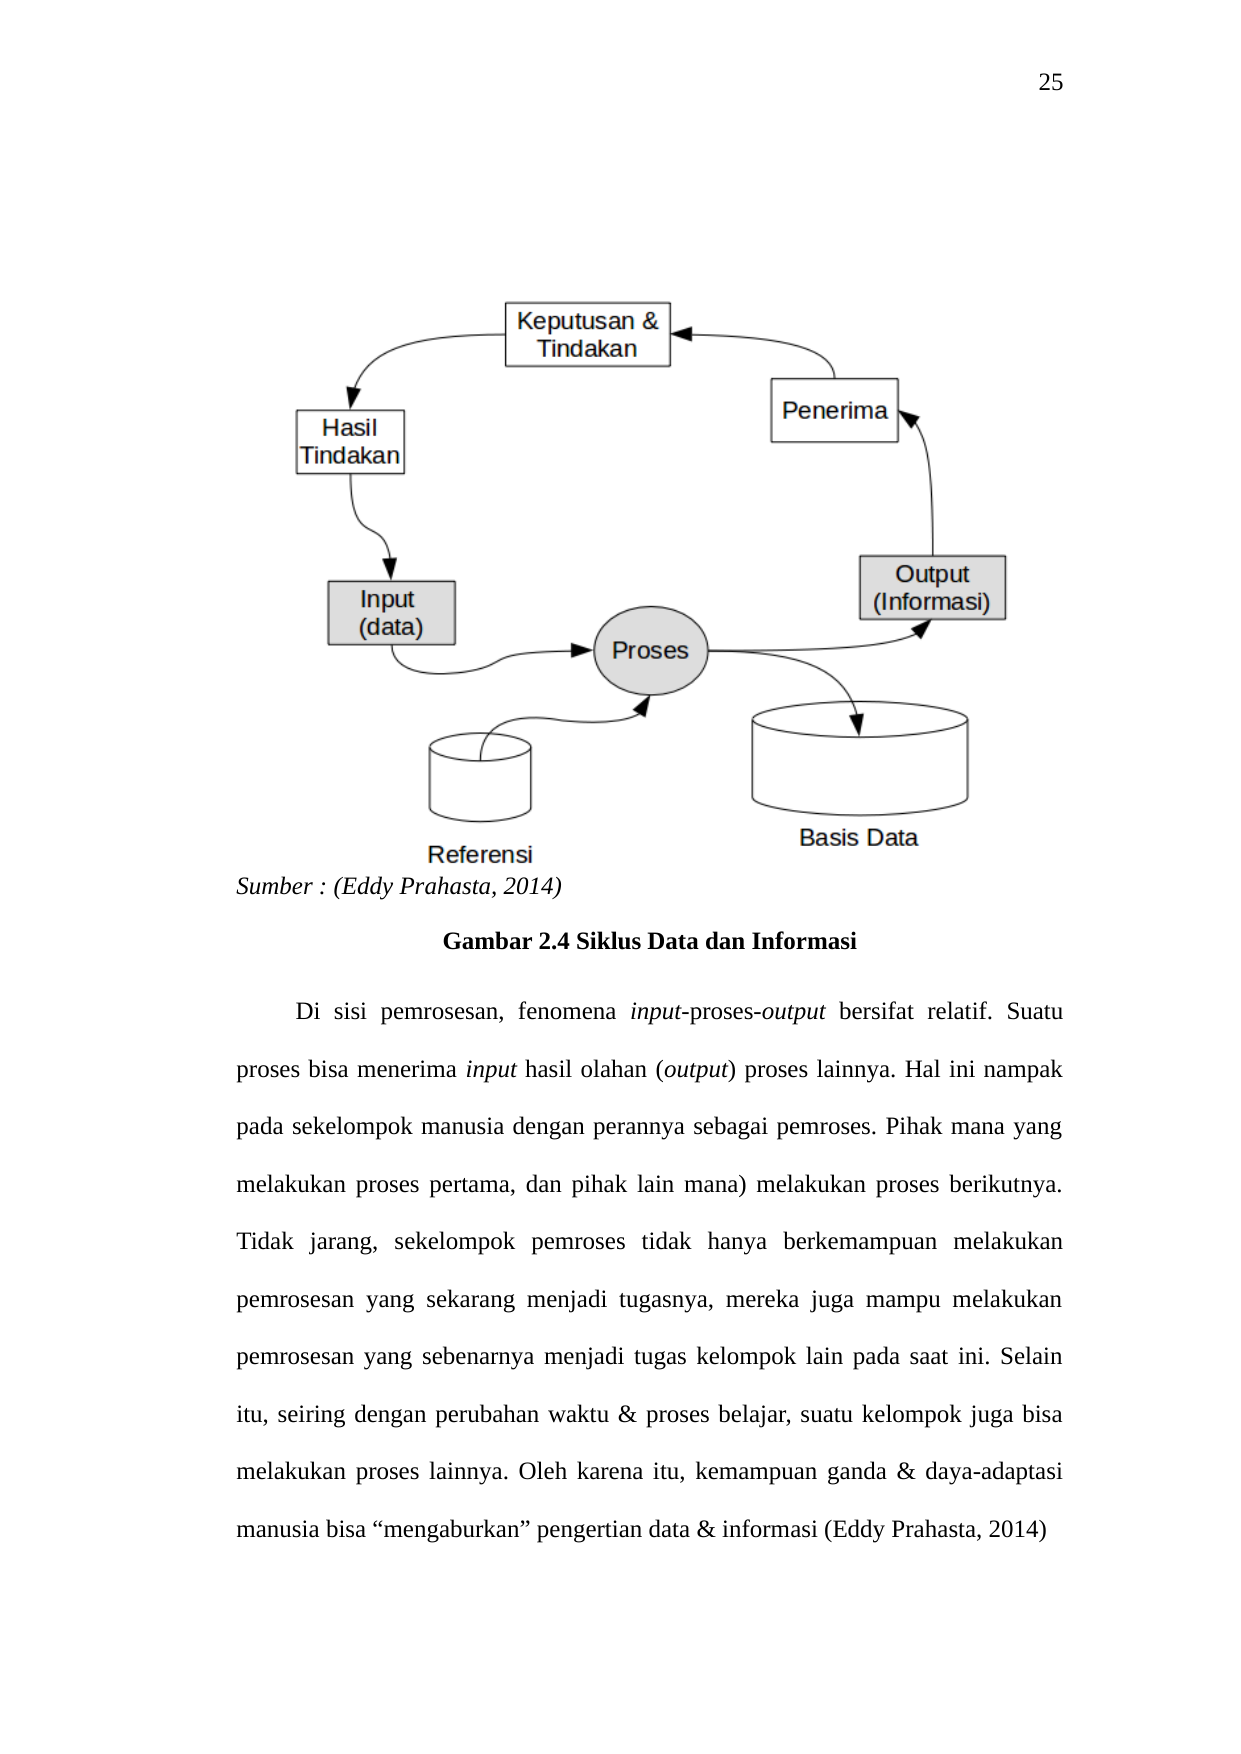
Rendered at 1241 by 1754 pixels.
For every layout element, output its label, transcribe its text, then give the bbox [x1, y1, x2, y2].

picture [281, 295, 1018, 871]
text Di sisi pemrosesan, fenomena input-proses-output bersifat relatif. Suatu proses bisa menerima input hasil olahan (output) proses lainnya. Hal ini nampak pada sekelompok manusia dengan perannya sebagai pemroses. Pihak mana yang melakukan proses pertama, dan pihak lain mana) melakukan proses berikutnya. Tidak jarang, sekelompok pemroses tidak hanya berkemampuan melakukan pemrosesan yang sekarang menjadi tugasnya, mereka juga mampu melakukan pemrosesan yang sebenarnya menjadi tugas kelompok lain pada saat ini. Selain itu, seiring dengan perubahan waktu & proses belajar, suatu kelompok juga bisa melakukan proses lainnya. Oleh karena itu, kemampuan ganda & daya-adaptasi manusia bisa “mengaburkan” pengertian data & informasi (Eddy Prahasta, 2014) [236, 996, 1063, 1543]
text Sumber : (Eddy Prahasta, 2014) [236, 871, 1063, 899]
text Gambar 2.4 Siklus Data dan Informasi [236, 926, 1063, 955]
